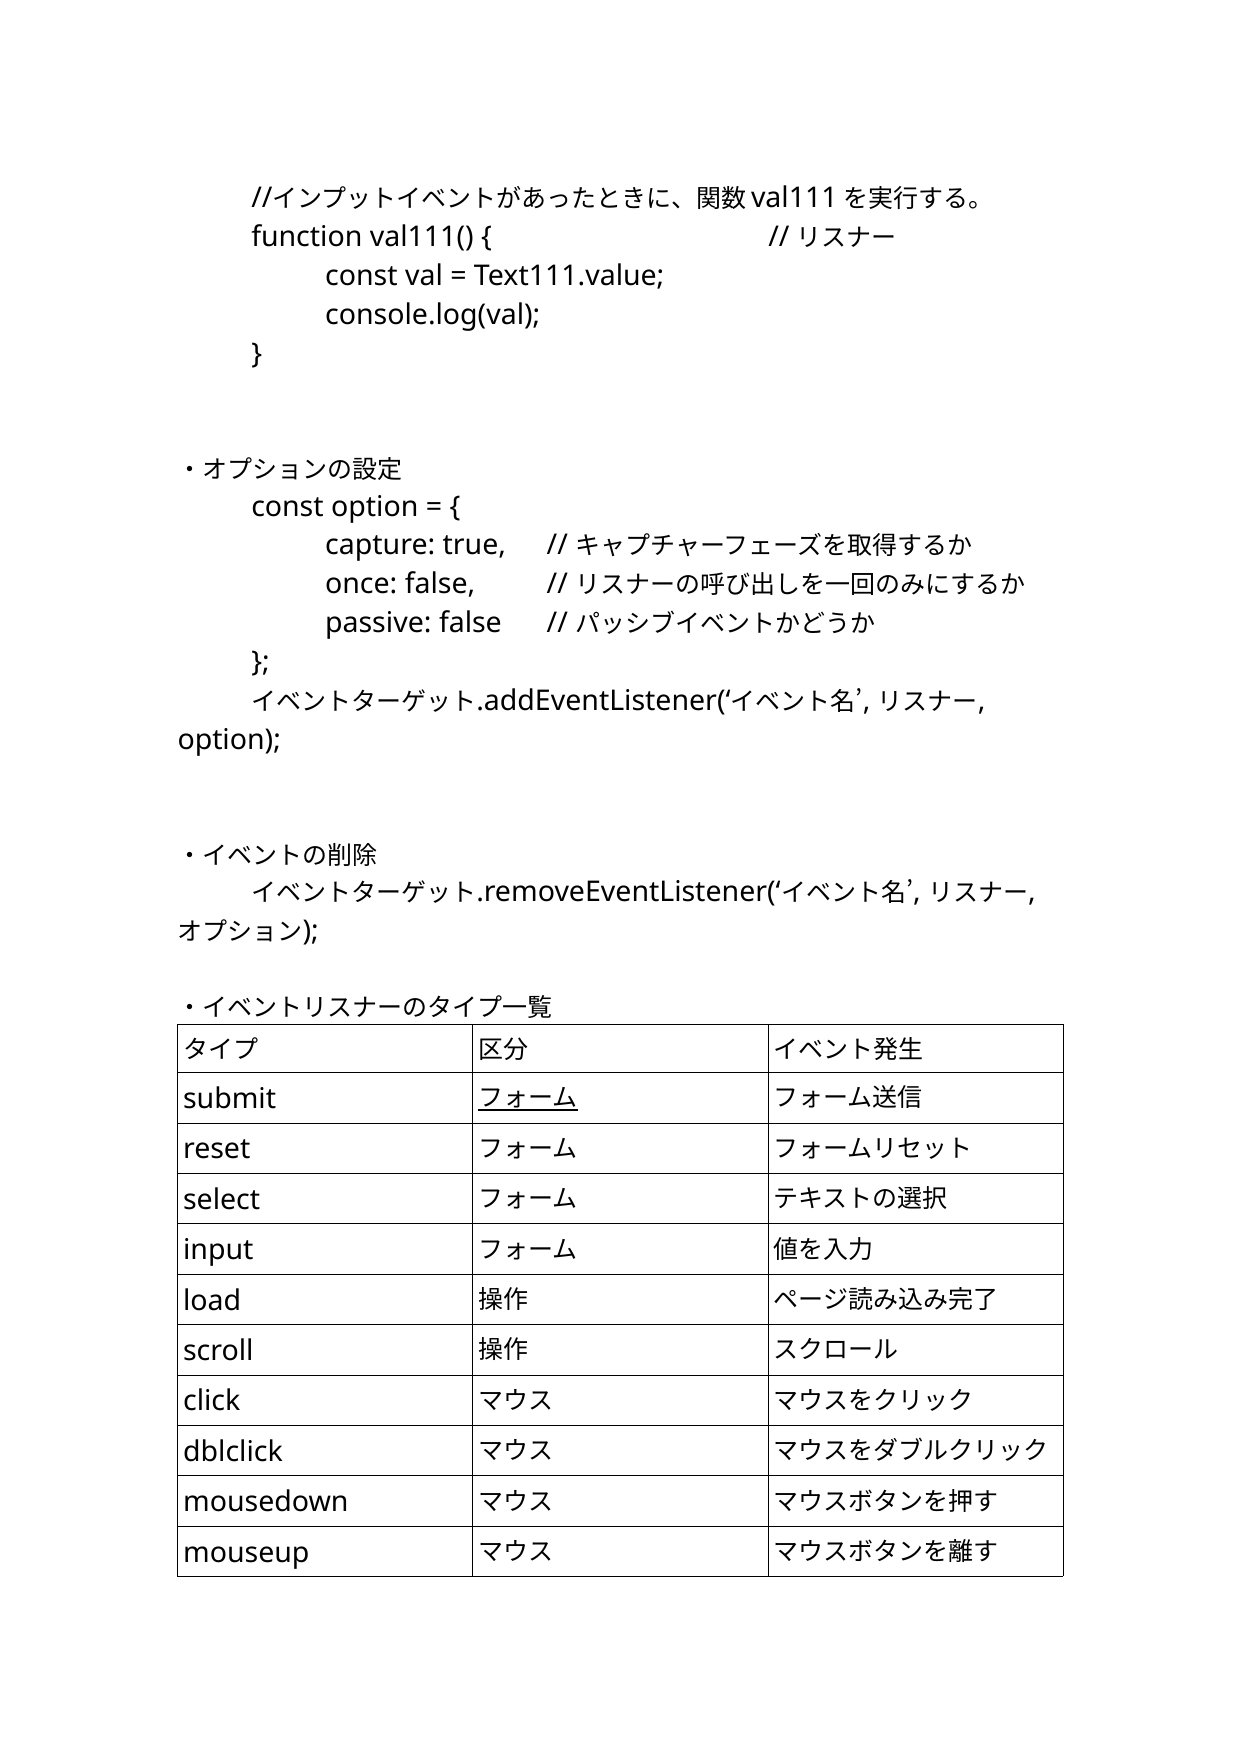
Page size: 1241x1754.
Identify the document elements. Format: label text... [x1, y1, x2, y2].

table_cell フォームリセット [769, 1124, 1063, 1173]
table_cell 操作 [473, 1275, 768, 1324]
table_cell ページ読み込み完了 [769, 1275, 1063, 1324]
table_cell マウスボタンを離す [769, 1527, 1063, 1576]
text console.log(val); [177, 294, 1063, 333]
text function val111() { // リスナー [177, 216, 1063, 255]
text const option = { [177, 485, 1063, 524]
table_cell input [178, 1224, 472, 1274]
table_cell フォーム [473, 1073, 768, 1122]
table_cell submit [178, 1073, 472, 1122]
table_header タイプ [178, 1025, 472, 1072]
table_cell scroll [178, 1325, 472, 1374]
text passive: false // パッシブイベントかどうか [177, 602, 1063, 641]
table_cell フォーム [473, 1224, 768, 1274]
table_cell マウス [473, 1376, 768, 1425]
table_cell load [178, 1275, 472, 1324]
text ・イベントリスナーのタイプ一覧 [177, 988, 1063, 1024]
table_header イベント発生 [769, 1025, 1063, 1072]
table_header 区分 [473, 1025, 768, 1072]
text イベントターゲット.removeEventListener(‘イベント名’, リスナー, オプション); [177, 871, 1063, 949]
text const val = Text111.value; [177, 255, 1063, 294]
table_cell フォーム [473, 1124, 768, 1173]
text //インプットイベントがあったときに、関数val111を実行する。 [177, 177, 1063, 216]
table_cell フォーム [473, 1174, 768, 1223]
table_cell マウスボタンを押す [769, 1476, 1063, 1526]
table_cell reset [178, 1124, 472, 1173]
table_cell dblclick [178, 1426, 472, 1475]
table_cell mouseup [178, 1527, 472, 1576]
text capture: true, // キャプチャーフェーズを取得するか [177, 524, 1063, 563]
text once: false, // リスナーの呼び出しを一回のみにするか [177, 563, 1063, 602]
table_cell mousedown [178, 1476, 472, 1526]
table_cell マウスをクリック [769, 1376, 1063, 1425]
table_cell マウス [473, 1527, 768, 1576]
text ・イベントの削除 [177, 835, 1063, 871]
table_cell テキストの選択 [769, 1174, 1063, 1223]
table_cell マウス [473, 1426, 768, 1475]
table_cell マウス [473, 1476, 768, 1526]
table_cell 値を入力 [769, 1224, 1063, 1274]
table_cell マウスをダブルクリック [769, 1426, 1063, 1475]
text }; [177, 641, 1063, 680]
table_cell スクロール [769, 1325, 1063, 1374]
text } [177, 333, 1063, 371]
text ・オプションの設定 [177, 449, 1063, 485]
text イベントターゲット.addEventListener(‘イベント名’, リスナー, option); [177, 680, 1063, 757]
table_cell フォーム送信 [769, 1073, 1063, 1122]
table_cell select [178, 1174, 472, 1223]
table_cell click [178, 1376, 472, 1425]
table_cell 操作 [473, 1325, 768, 1374]
